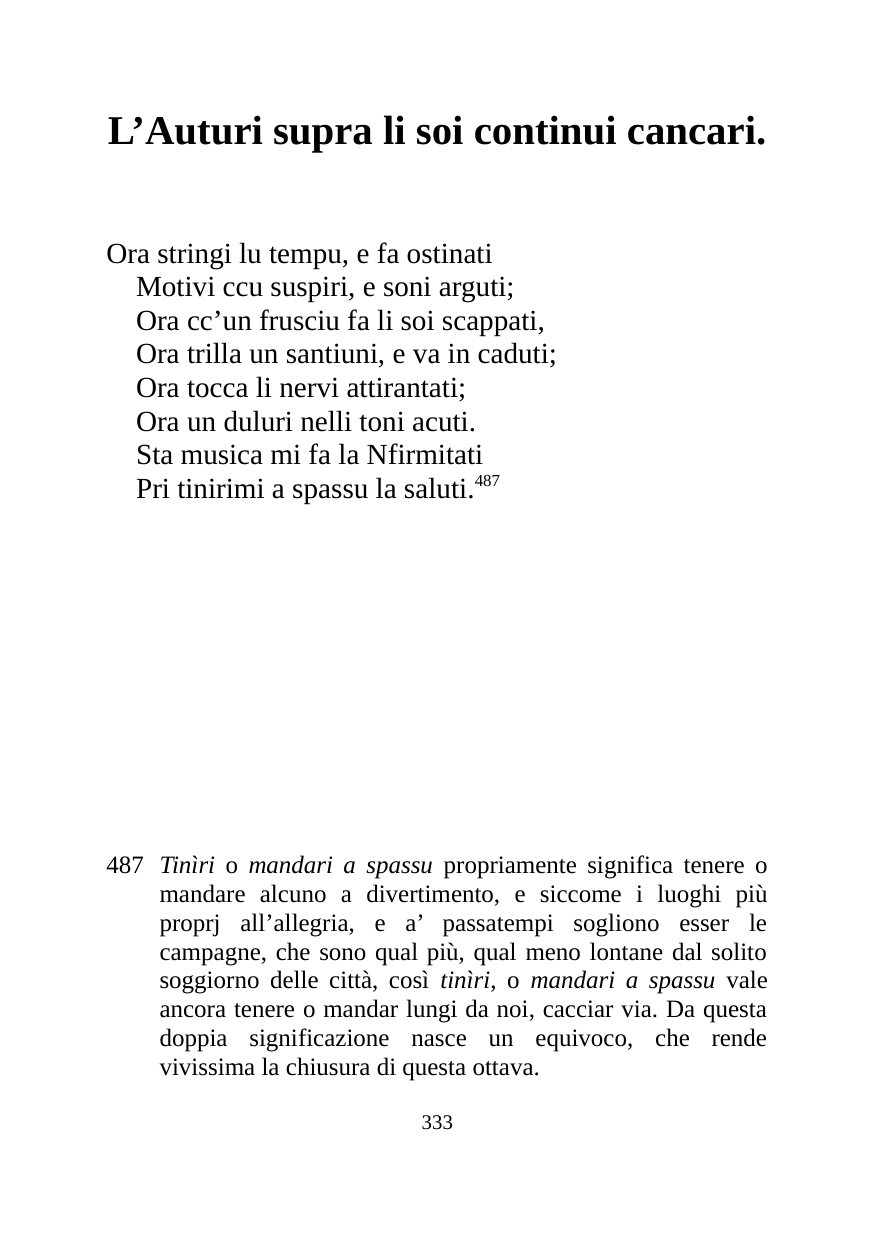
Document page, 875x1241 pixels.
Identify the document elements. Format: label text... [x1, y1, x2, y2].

text Ora stringi lu tempu, e fa ostinati Motivi ccu suspiri, e soni arguti; Ora cc’un frusciu fa li soi scappati, Ora trilla un santiuni, e va in caduti; Ora tocca li nervi attirantati; Ora un duluri nelli toni acuti. Sta musica mi fa la Nfirmitati Pri tinirimi a spassu la saluti. [106, 236, 768, 504]
subtitle L’Auturi supra li soi continui cancari. [106, 106, 768, 153]
text Tinìri o mandari a spassu propriamente significa tenere o mandare alcuno a divertimento, e siccome i luoghi più proprj all’allegria, e a’ passatempi sogliono esser le campagne, che sono qual più, qual meno lontane dal solito soggiorno delle città, così tinìri, o mandari a spassu vale ancora tenere o mandar lungi da noi, cacciar via. Da questa doppia significazione nasce un equivoco, che rende vivissima la chiusura di questa ottava. [106, 850, 768, 1080]
